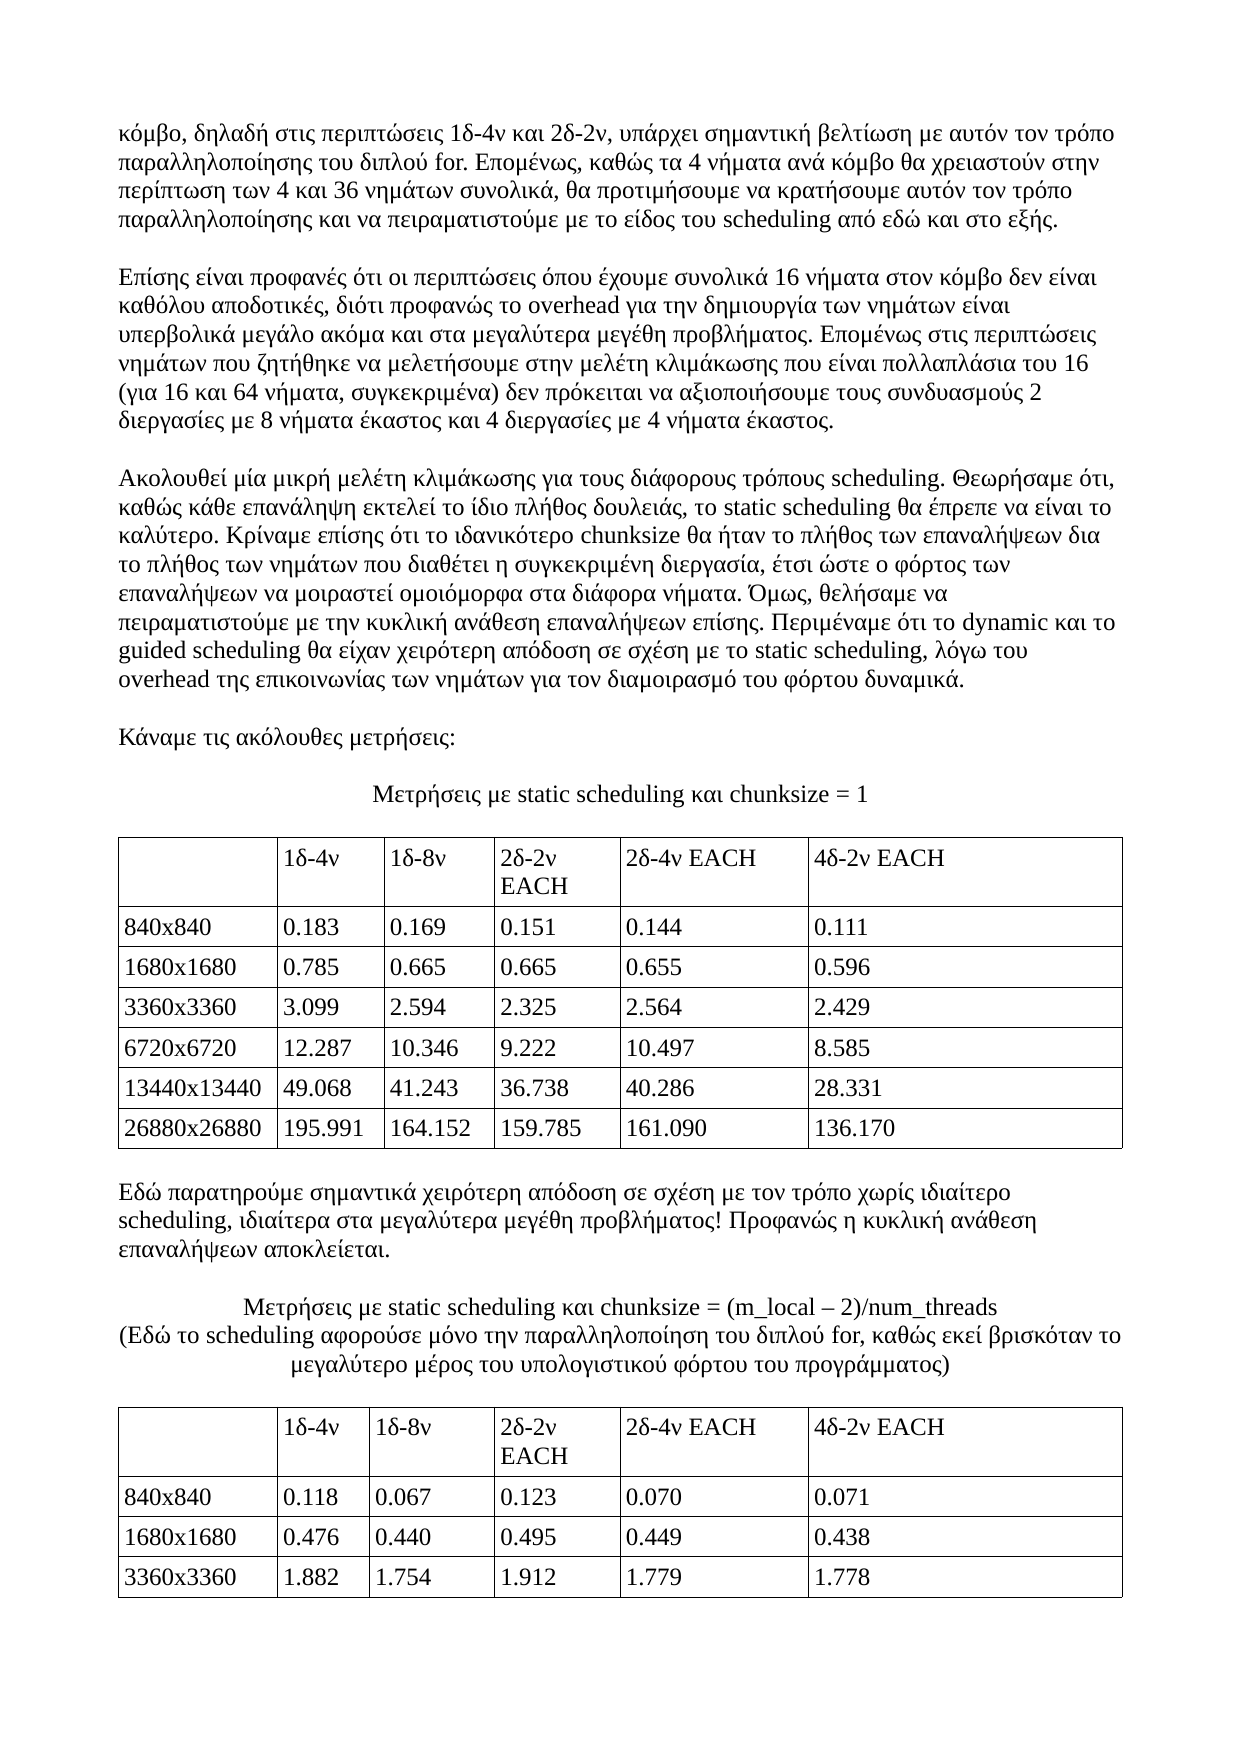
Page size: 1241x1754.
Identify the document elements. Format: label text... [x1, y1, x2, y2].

table_cell 0,655 [621, 947, 808, 987]
text κόμβο, δηλαδή στις περιπτώσεις 1δ-4ν και 2δ-2ν, υπάρχει σημαντική βελτίωση με αυτόν τον τρόπο παραλληλοποίησης του διπλού for. Επομένως, καθώς τα 4 νήματα ανά κόμβο θα χρειαστούν στην περίπτωση των 4 και 36 νημάτων συνολικά, θα προτιμήσουμε να κρατήσουμε αυτόν τον τρόπο παραλληλοποίησης και να πειραματιστούμε με το είδος του scheduling από εδώ και στο εξής. [118, 118, 1122, 233]
table_cell 36,738 [495, 1068, 620, 1107]
table_cell 0,123 [495, 1477, 620, 1516]
table_cell 0,665 [495, 947, 620, 987]
table_header 1δ-4ν [278, 1408, 369, 1476]
text (Εδώ το scheduling αφορούσε μόνο την παραλληλοποίηση του διπλού for, καθώς εκεί βρισκόταν το μεγαλύτερο μέρος του υπολογιστικού φόρτου του προγράμματος) [118, 1320, 1122, 1378]
table_cell 1,779 [621, 1557, 808, 1597]
text Ακολουθεί μία μικρή μελέτη κλιμάκωσης για τους διάφορους τρόπους scheduling. Θεωρήσαμε ότι, καθώς κάθε επανάληψη εκτελεί το ίδιο πλήθος δουλειάς, το static scheduling θα έπρεπε να είναι το καλύτερο. Κρίναμε επίσης ότι το ιδανικότερο chunksize θα ήταν το πλήθος των επαναλήψεων δια το πλήθος των νημάτων που διαθέτει η συγκεκριμένη διεργασία, έτσι ώστε ο φόρτος των επαναλήψεων να μοιραστεί ομοιόμορφα στα διάφορα νήματα. Όμως, θελήσαμε να πειραματιστούμε με την κυκλική ανάθεση επαναλήψεων επίσης. Περιμέναμε ότι το dynamic και το guided scheduling θα είχαν χειρότερη απόδοση σε σχέση με το static scheduling, λόγω του overhead της επικοινωνίας των νημάτων για τον διαμοιρασμό του φόρτου δυναμικά. [118, 463, 1122, 693]
table_header 1δ-8ν [385, 838, 494, 906]
table_cell 10,346 [385, 1028, 494, 1067]
table_header [119, 1408, 277, 1476]
table_header 4δ-2ν EACH [809, 838, 1122, 906]
table_header 2δ-4ν EACH [621, 838, 808, 906]
table_cell 0,495 [495, 1517, 620, 1556]
table_header 1δ-4ν [278, 838, 384, 906]
table_cell 40,286 [621, 1068, 808, 1107]
table_cell 0,169 [385, 907, 494, 946]
table_cell 1,754 [370, 1557, 494, 1597]
table_header 2δ-2ν EACH [495, 838, 620, 906]
table_cell 1,912 [495, 1557, 620, 1597]
table_cell 1,882 [278, 1557, 369, 1597]
table_cell 28,331 [809, 1068, 1122, 1107]
table_cell 3360x3360 [119, 1557, 277, 1597]
table_cell 26880x26880 [119, 1109, 277, 1148]
table_cell 0,111 [809, 907, 1122, 946]
text Μετρήσεις με static scheduling και chunksize = (m_local – 2)/num_threads [118, 1292, 1122, 1320]
table_cell 0,151 [495, 907, 620, 946]
table_header 2δ-4ν EACH [621, 1408, 808, 1476]
table_cell 0,596 [809, 947, 1122, 987]
text Μετρήσεις με static scheduling και chunksize = 1 [118, 779, 1122, 808]
text Επίσης είναι προφανές ότι οι περιπτώσεις όπου έχουμε συνολικά 16 νήματα στον κόμβο δεν είναι καθόλου αποδοτικές, διότι προφανώς το overhead για την δημιουργία των νημάτων είναι υπερβολικά μεγάλο ακόμα και στα μεγαλύτερα μεγέθη προβλήματος. Επομένως στις περιπτώσεις νημάτων που ζητήθηκε να μελετήσουμε στην μελέτη κλιμάκωσης που είναι πολλαπλάσια του 16 (για 16 και 64 νήματα, συγκεκριμένα) δεν πρόκειται να αξιοποιήσουμε τους συνδυασμούς 2 διεργασίες με 8 νήματα έκαστος και 4 διεργασίες με 4 νήματα έκαστος. [118, 262, 1122, 434]
table_cell 2,429 [809, 988, 1122, 1027]
table_cell 161,090 [621, 1109, 808, 1148]
table_cell 0,440 [370, 1517, 494, 1556]
table_cell 136,170 [809, 1109, 1122, 1148]
table_cell 0,067 [370, 1477, 494, 1516]
table_cell 0,785 [278, 947, 384, 987]
table_cell 0,665 [385, 947, 494, 987]
table_cell 2,594 [385, 988, 494, 1027]
table_cell 49,068 [278, 1068, 384, 1107]
table_header [119, 838, 277, 906]
table_cell 0,183 [278, 907, 384, 946]
table_header 2δ-2ν EACH [495, 1408, 620, 1476]
table_cell 0,118 [278, 1477, 369, 1516]
text Εδώ παρατηρούμε σημαντικά χειρότερη απόδοση σε σχέση με τον τρόπο χωρίς ιδιαίτερο scheduling, ιδιαίτερα στα μεγαλύτερα μεγέθη προβλήματος! Προφανώς η κυκλική ανάθεση επαναλήψεων αποκλείεται. [118, 1177, 1122, 1263]
table_cell 3360x3360 [119, 988, 277, 1027]
table_cell 1680x1680 [119, 947, 277, 987]
table_cell 10,497 [621, 1028, 808, 1067]
text Κάναμε τις ακόλουθες μετρήσεις: [118, 722, 1122, 751]
table_cell 41,243 [385, 1068, 494, 1107]
table_cell 0,438 [809, 1517, 1122, 1556]
table_cell 9,222 [495, 1028, 620, 1067]
table_cell 2,325 [495, 988, 620, 1027]
table_cell 0,476 [278, 1517, 369, 1556]
table_cell 13440x13440 [119, 1068, 277, 1107]
table_cell 840x840 [119, 1477, 277, 1516]
table_cell 3,099 [278, 988, 384, 1027]
table_header 4δ-2ν EACH [809, 1408, 1122, 1476]
table_cell 164,152 [385, 1109, 494, 1148]
table_cell 840x840 [119, 907, 277, 946]
table_cell 159,785 [495, 1109, 620, 1148]
table_cell 2,564 [621, 988, 808, 1027]
table_cell 1,778 [809, 1557, 1122, 1597]
table_cell 8,585 [809, 1028, 1122, 1067]
table_cell 0,070 [621, 1477, 808, 1516]
table_cell 195,991 [278, 1109, 384, 1148]
table_cell 0,144 [621, 907, 808, 946]
table_header 1δ-8ν [370, 1408, 494, 1476]
table_cell 1680x1680 [119, 1517, 277, 1556]
table_cell 6720x6720 [119, 1028, 277, 1067]
table_cell 12,287 [278, 1028, 384, 1067]
table_cell 0,071 [809, 1477, 1122, 1516]
table_cell 0,449 [621, 1517, 808, 1556]
